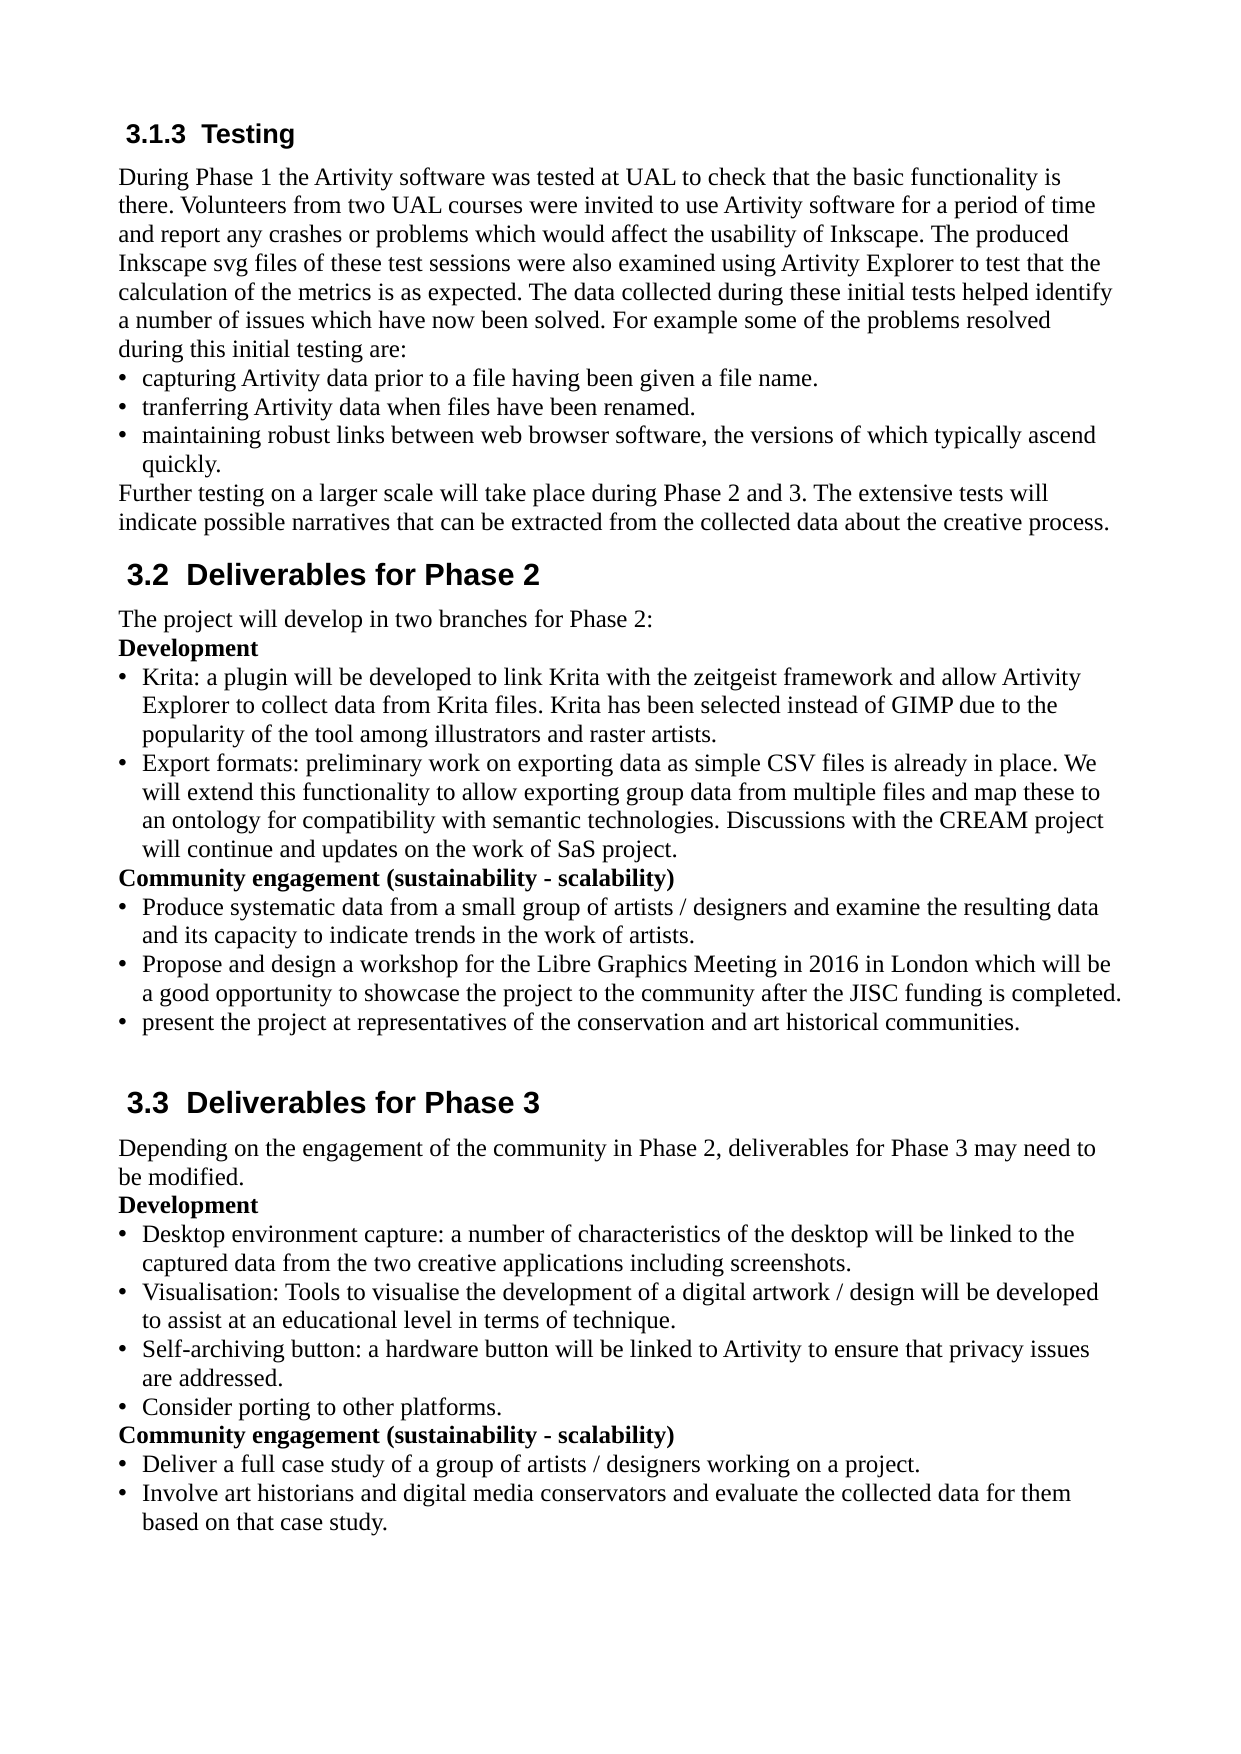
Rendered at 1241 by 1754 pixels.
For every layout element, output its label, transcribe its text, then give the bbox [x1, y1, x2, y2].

text Community engagement (sustainability - scalability) [118, 863, 1122, 892]
list Propose and design a workshop for the Libre Graphics Meeting in 2016 in London which will be a good opportunity to showcase the project to the community after the JISC funding is completed. [118, 949, 1122, 1007]
subtitle Testing [118, 118, 1122, 149]
list Deliver a full case study of a group of artists / designers working on a project. [118, 1449, 1122, 1478]
text The project will develop in two branches for Phase 2: [118, 604, 1122, 633]
text Development [118, 633, 1122, 662]
list Desktop environment capture: a number of characteristics of the desktop will be linked to the captured data from the two creative applications including screenshots. [118, 1219, 1122, 1277]
text Development [118, 1190, 1122, 1219]
list Produce systematic data from a small group of artists / designers and examine the resulting data and its capacity to indicate trends in the work of artists. [118, 892, 1122, 949]
text Further testing on a larger scale will take place during Phase 2 and 3. The extensive tests will indicate possible narratives that can be extracted from the collected data about the creative process. [118, 478, 1122, 536]
list Self-archiving button: a hardware button will be linked to Artivity to ensure that privacy issues are addressed. [118, 1334, 1122, 1392]
list present the project at representatives of the conservation and art historical communities. [118, 1007, 1122, 1036]
list Visualisation: Tools to visualise the development of a digital artwork / design will be developed to assist at an educational level in terms of technique. [118, 1277, 1122, 1334]
list tranferring Artivity data when files have been renamed. [118, 392, 1122, 421]
subtitle Deliverables for Phase 3 [118, 1085, 1122, 1120]
text During Phase 1 the Artivity software was tested at UAL to check that the basic functionality is there. Volunteers from two UAL courses were invited to use Artivity software for a period of time and report any crashes or problems which would affect the usability of Inkscape. The produced Inkscape svg files of these test sessions were also examined using Artivity Explorer to test that the calculation of the metrics is as expected. The data collected during these initial tests helped identify a number of issues which have now been solved. For example some of the problems resolved during this initial testing are: [118, 162, 1122, 363]
list Involve art historians and digital media conservators and evaluate the collected data for them based on that case study. [118, 1478, 1122, 1535]
subtitle Deliverables for Phase 2 [118, 556, 1122, 592]
list Krita: a plugin will be developed to link Krita with the zeitgeist framework and allow Artivity Explorer to collect data from Krita files. Krita has been selected instead of GIMP due to the popularity of the tool among illustrators and raster artists. [118, 662, 1122, 748]
text Community engagement (sustainability - scalability) [118, 1420, 1122, 1449]
list capturing Artivity data prior to a file having been given a file name. [118, 363, 1122, 392]
list Consider porting to other platforms. [118, 1392, 1122, 1420]
list maintaining robust links between web browser software, the versions of which typically ascend quickly. [118, 421, 1122, 478]
list Export formats: preliminary work on exporting data as simple CSV files is already in place. We will extend this functionality to allow exporting group data from multiple files and map these to an ontology for compatibility with semantic technologies. Discussions with the CREAM project will continue and updates on the work of SaS project. [118, 748, 1122, 863]
text Depending on the engagement of the community in Phase 2, deliverables for Phase 3 may need to be modified. [118, 1133, 1122, 1190]
